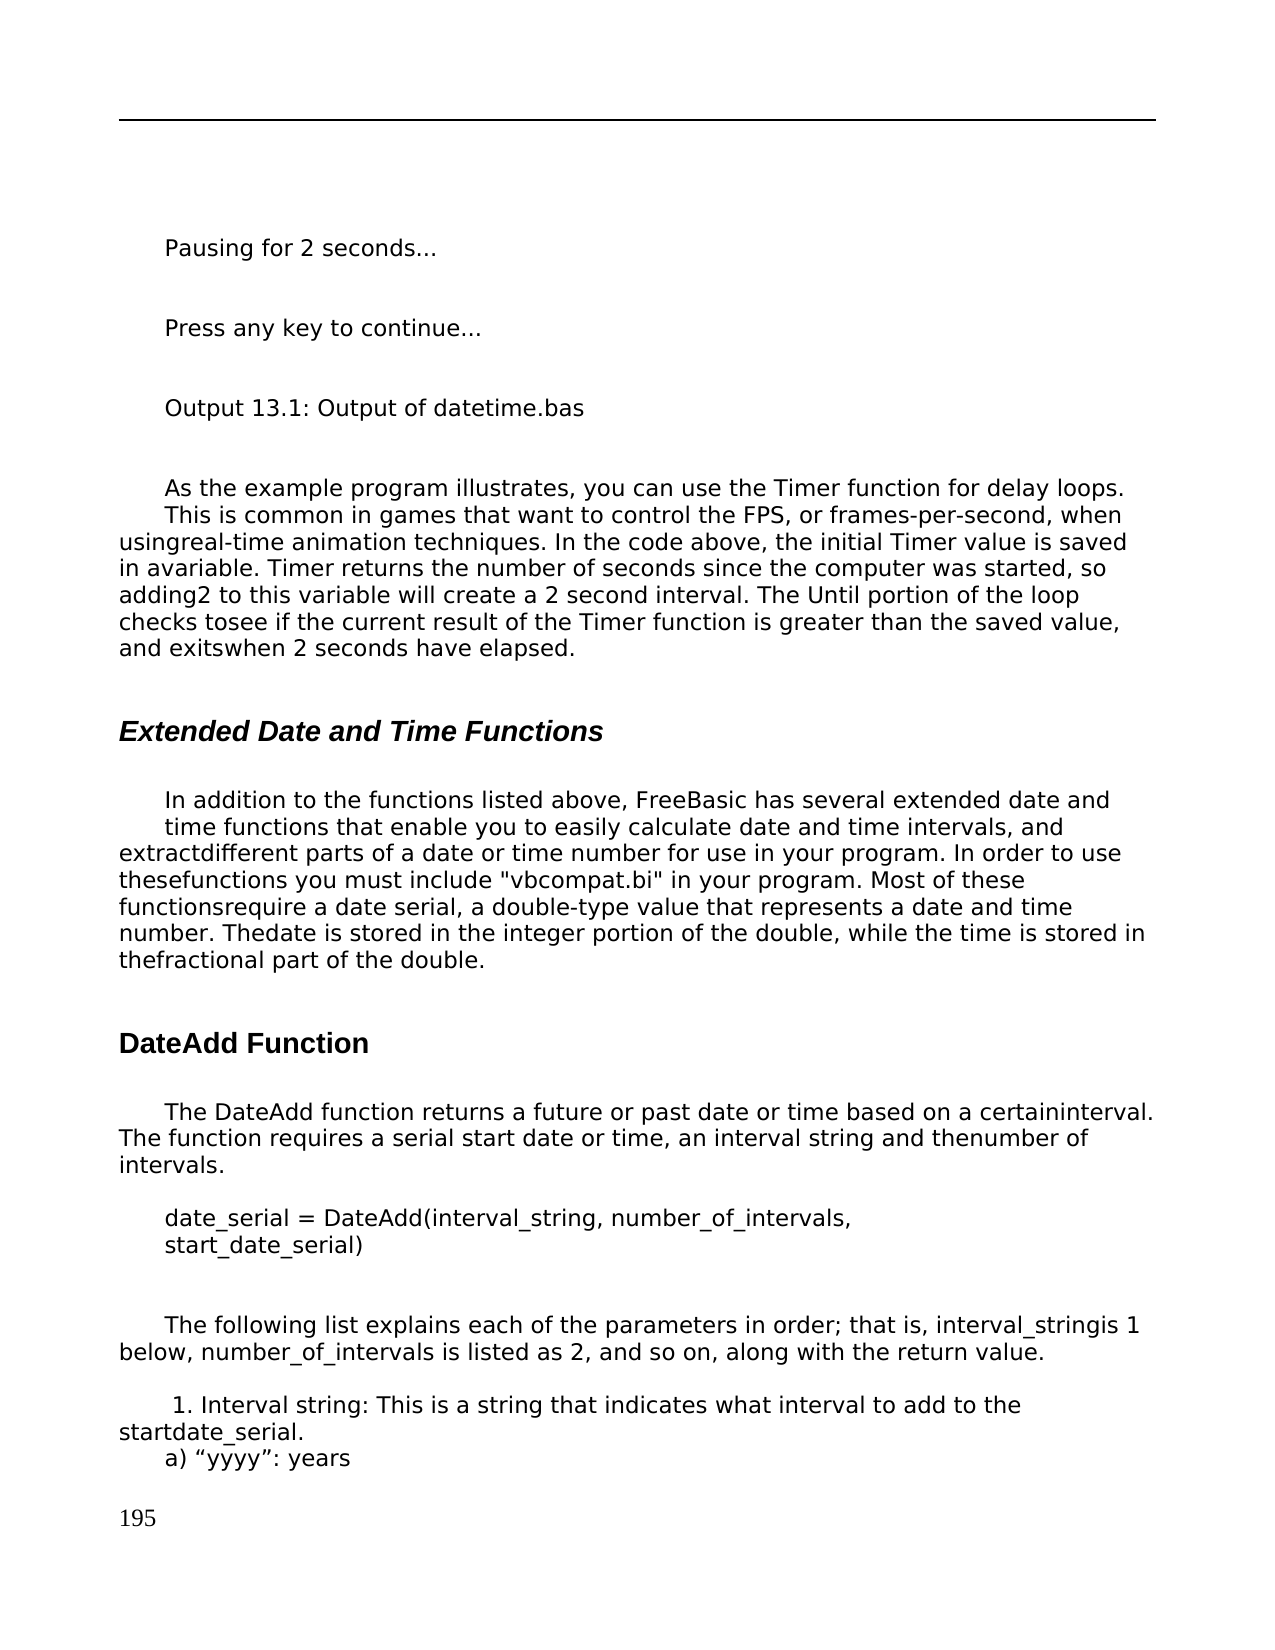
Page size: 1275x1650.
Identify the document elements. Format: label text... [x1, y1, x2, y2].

text The following list explains each of the parameters in order; that is, interval_stringis 1 below, number_of_intervals is listed as 2, and so on, along with the return value. [118, 1312, 1156, 1365]
text Pausing for 2 seconds... [118, 236, 1156, 262]
subtitle Extended Date and Time Functions [118, 714, 1156, 748]
text This is common in games that want to control the FPS, or frames-per-second, when usingreal-time animation techniques. In the code above, the initial Timer value is saved in avariable. Timer returns the number of seconds since the computer was started, so adding2 to this variable will create a 2 second interval. The Until portion of the loop checks tosee if the current result of the Timer function is greater than the saved value, and exitswhen 2 seconds have elapsed. [118, 502, 1156, 662]
text 1. Interval string: This is a string that indicates what interval to add to the startdate_serial. [118, 1392, 1156, 1445]
text time functions that enable you to easily calculate date and time intervals, and extractdifferent parts of a date or time number for use in your program. In order to use thesefunctions you must include "vbcompat.bi" in your program. Most of these functionsrequire a date serial, a double-type value that represents a date and time number. Thedate is stored in the integer portion of the double, while the time is stored in thefractional part of the double. [118, 814, 1156, 974]
text In addition to the functions listed above, FreeBasic has several extended date and [118, 787, 1156, 814]
text date_serial = DateAdd(interval_string, number_of_intervals, [118, 1205, 1156, 1232]
text Press any key to continue... [118, 316, 1156, 342]
text As the example program illustrates, you can use the Timer function for delay loops. [118, 476, 1156, 502]
text a) “yyyy”: years [118, 1445, 1156, 1472]
text start_date_serial) [118, 1232, 1156, 1259]
text Output 13.1: Output of datetime.bas [118, 396, 1156, 422]
text The DateAdd function returns a future or past date or time based on a certaininterval. The function requires a serial start date or time, an interval string and thenumber of intervals. [118, 1099, 1156, 1179]
subtitle DateAdd Function [118, 1026, 1156, 1059]
